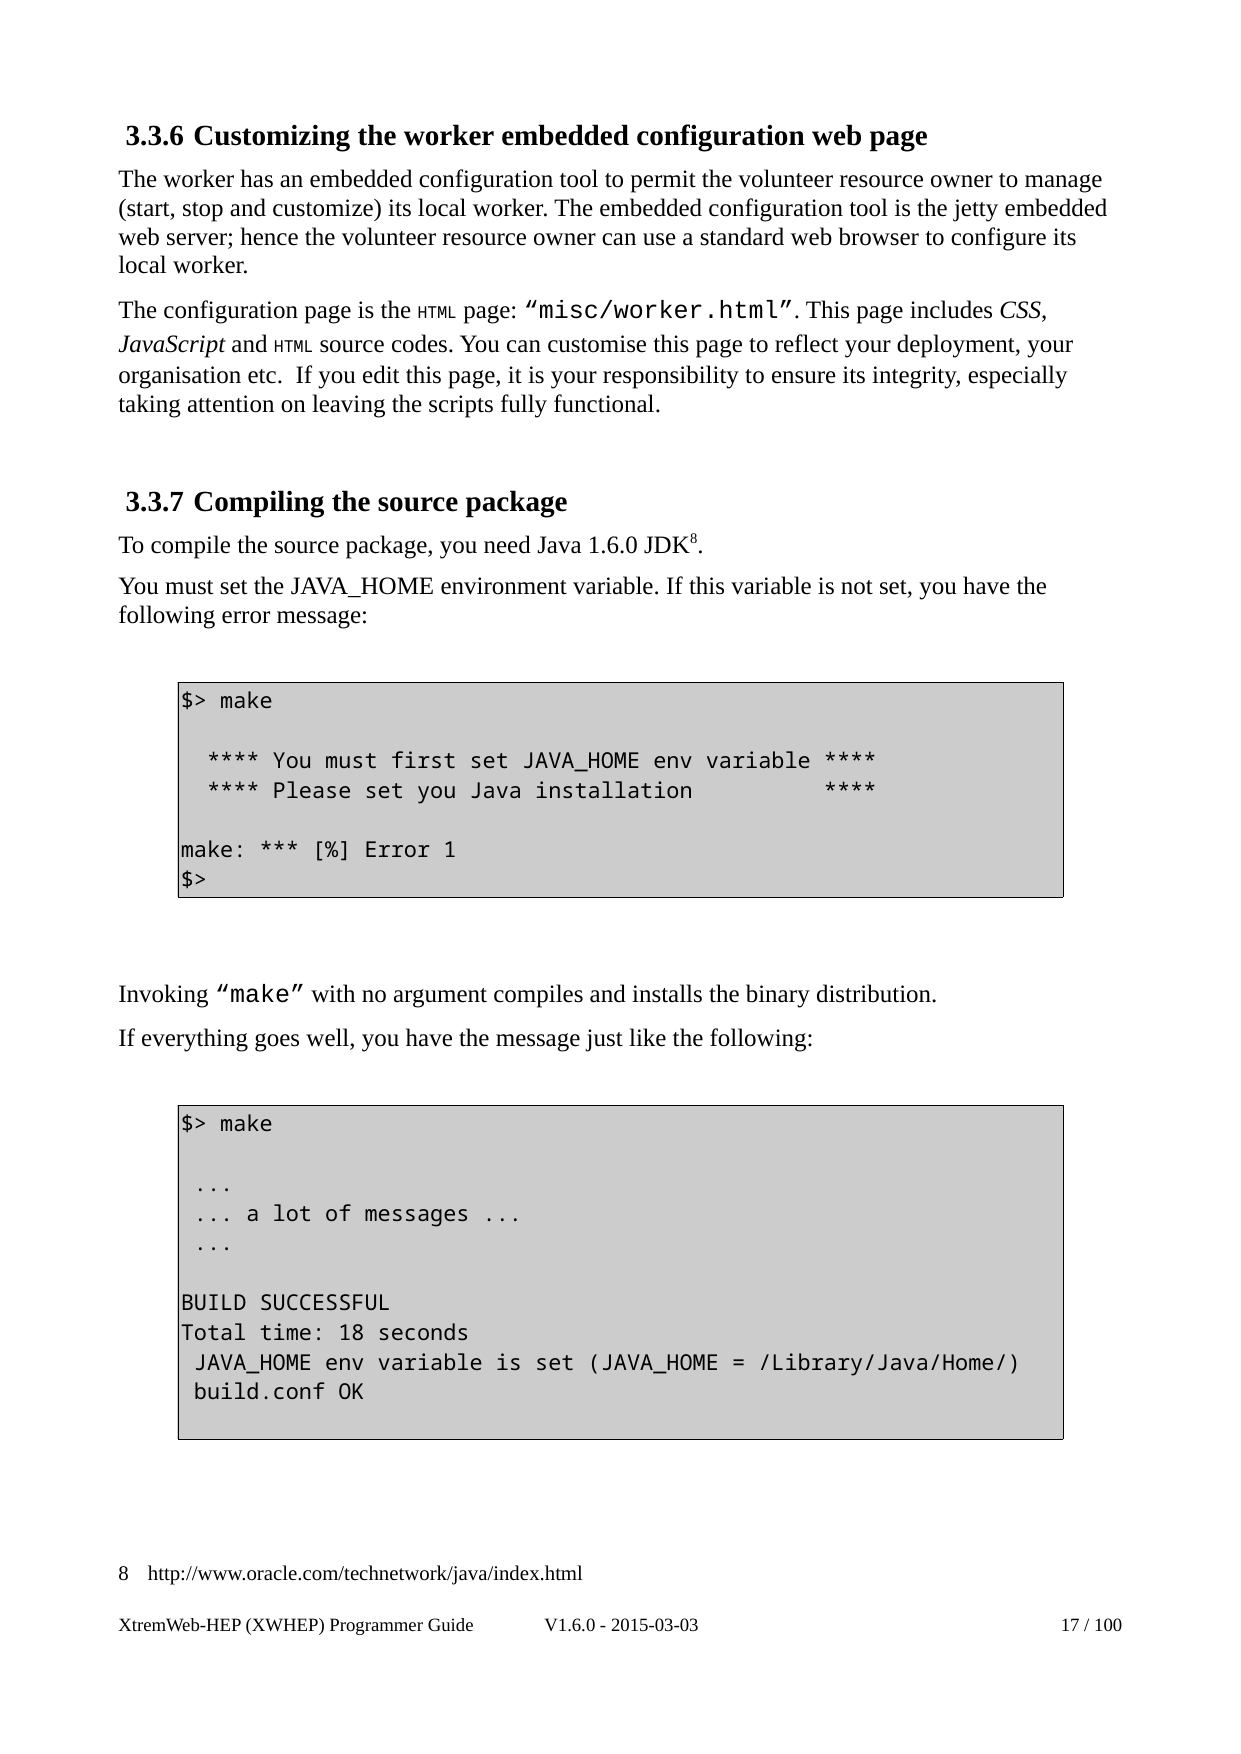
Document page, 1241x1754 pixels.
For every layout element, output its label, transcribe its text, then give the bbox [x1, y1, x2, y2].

text $> make [179, 1106, 1063, 1135]
text Invoking “make” with no argument compiles and installs the binary distribution. [118, 979, 1122, 1010]
text You must set the JAVA_HOME environment variable. If this variable is not set, you have the following error message: [118, 571, 1122, 628]
text make: *** [%] Error 1 [179, 831, 1063, 861]
text **** You must first set JAVA_HOME env variable **** [179, 742, 1063, 772]
text Total time: 18 seconds [179, 1314, 1063, 1343]
text http://www.oracle.com/technetwork/java/index.html [118, 1561, 1122, 1585]
subtitle Customizing the worker embedded configuration web page [118, 118, 1122, 152]
text $> make [179, 683, 1063, 712]
text **** Please set you Java installation **** [179, 772, 1063, 801]
text ... [179, 1224, 1063, 1254]
text ... [179, 1165, 1063, 1194]
text BUILD SUCCESSFUL [179, 1284, 1063, 1314]
text build.conf OK [179, 1373, 1063, 1403]
text ... a lot of messages ... [179, 1194, 1063, 1224]
text To compile the source package, you need Java 1.6.0 JDK. [118, 530, 1122, 558]
text $> [179, 861, 1063, 897]
text JAVA_HOME env variable is set (JAVA_HOME = /Library/Java/Home/) [179, 1343, 1063, 1373]
subtitle Compiling the source package [118, 484, 1122, 517]
text The configuration page is the html page: “misc/worker.html”. This page includes CSS, JavaScript and html source codes. You can customise this page to reflect your deployment, your organisation etc. If you edit this page, it is your responsibility to ensure its integrity, especially taking attention on leaving the scripts fully functional. [118, 292, 1122, 417]
text If everything goes well, you have the message just like the following: [118, 1023, 1122, 1051]
text The worker has an embedded configuration tool to permit the volunteer resource owner to manage (start, stop and customize) its local worker. The embedded configuration tool is the jetty embedded web server; hence the volunteer resource owner can use a standard web browser to configure its local worker. [118, 164, 1122, 279]
